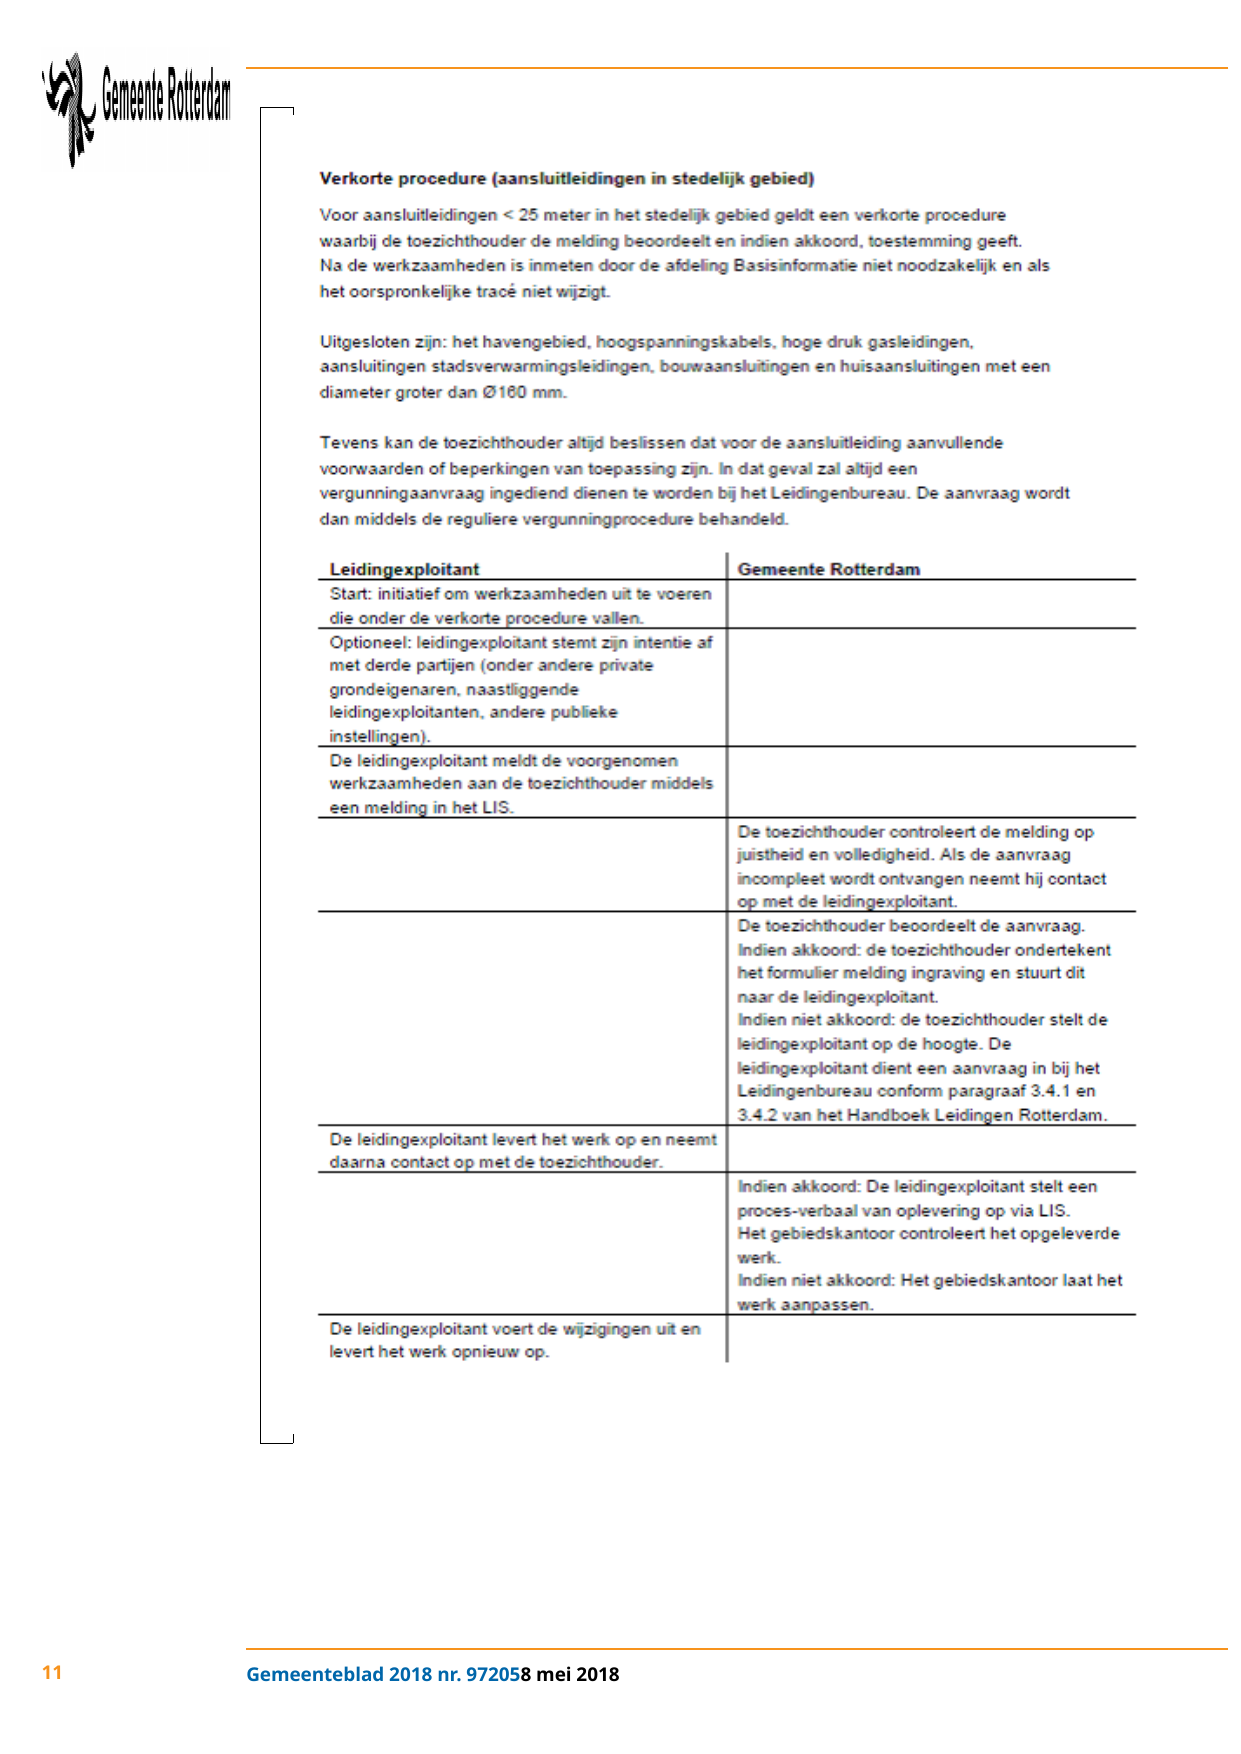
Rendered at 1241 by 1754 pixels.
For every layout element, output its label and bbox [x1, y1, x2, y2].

picture [268, 115, 1173, 1434]
picture [41, 47, 231, 172]
